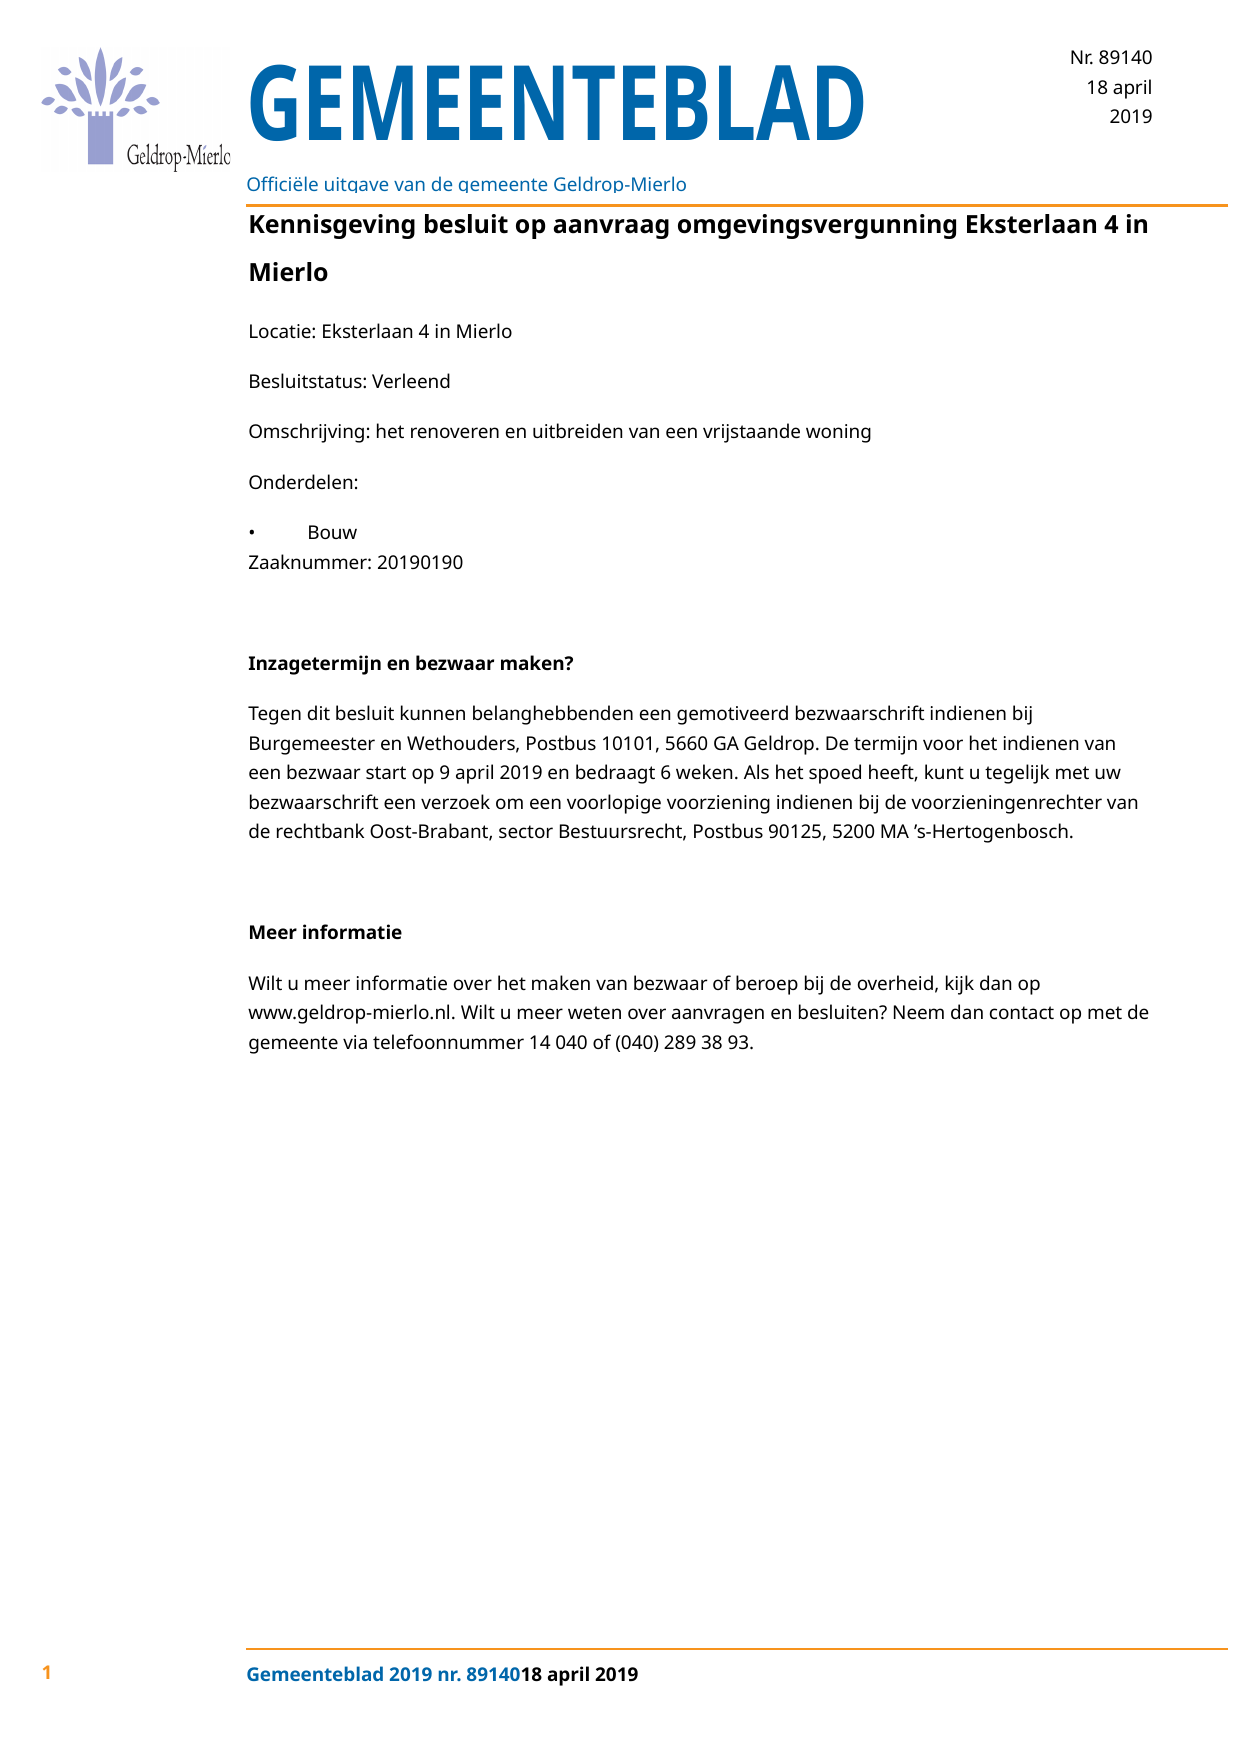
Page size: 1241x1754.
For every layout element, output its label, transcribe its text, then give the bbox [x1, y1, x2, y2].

picture [41, 47, 231, 172]
text Inzagetermijn en bezwaar maken? [248, 650, 1152, 676]
text Wilt u meer informatie over het maken van bezwaar of beroep bij de overheid, kijk dan op www.geldrop-mierlo.nl. Wilt u meer weten over aanvragen en besluiten? Neem dan contact op met de gemeente via telefoonnummer 14 040 of (040) 289 38 93. [248, 970, 1152, 1055]
text Tegen dit besluit kunnen belanghebbenden een gemotiveerd bezwaarschrift indienen bij Burgemeester en Wethouders, Postbus 10101, 5660 GA Geldrop. De termijn voor het indienen van een bezwaar start op 9 april 2019 en bedraagt 6 weken. Als het spoed heeft, kunt u tegelijk met uw bezwaarschrift een verzoek om een voorlopige voorziening indienen bij de voorzieningenrechter van de rechtbank Oost-Brabant, sector Bestuursrecht, Postbus 90125, 5200 MA ’s-Hertogenbosch. [248, 700, 1152, 844]
text Omschrijving: het renoveren en uitbreiden van een vrijstaande woning [248, 419, 1152, 444]
list Bouw [248, 519, 1152, 545]
text Zaaknummer: 20190190 [248, 549, 1152, 575]
text Kennisgeving besluit op aanvraag omgevingsvergunning Eksterlaan 4 in Mierlo [248, 207, 1152, 288]
text Meer informatie [248, 919, 1152, 945]
text Besluitstatus: Verleend [248, 368, 1152, 394]
text Locatie: Eksterlaan 4 in Mierlo [248, 318, 1152, 344]
text Onderdelen: [248, 469, 1152, 495]
